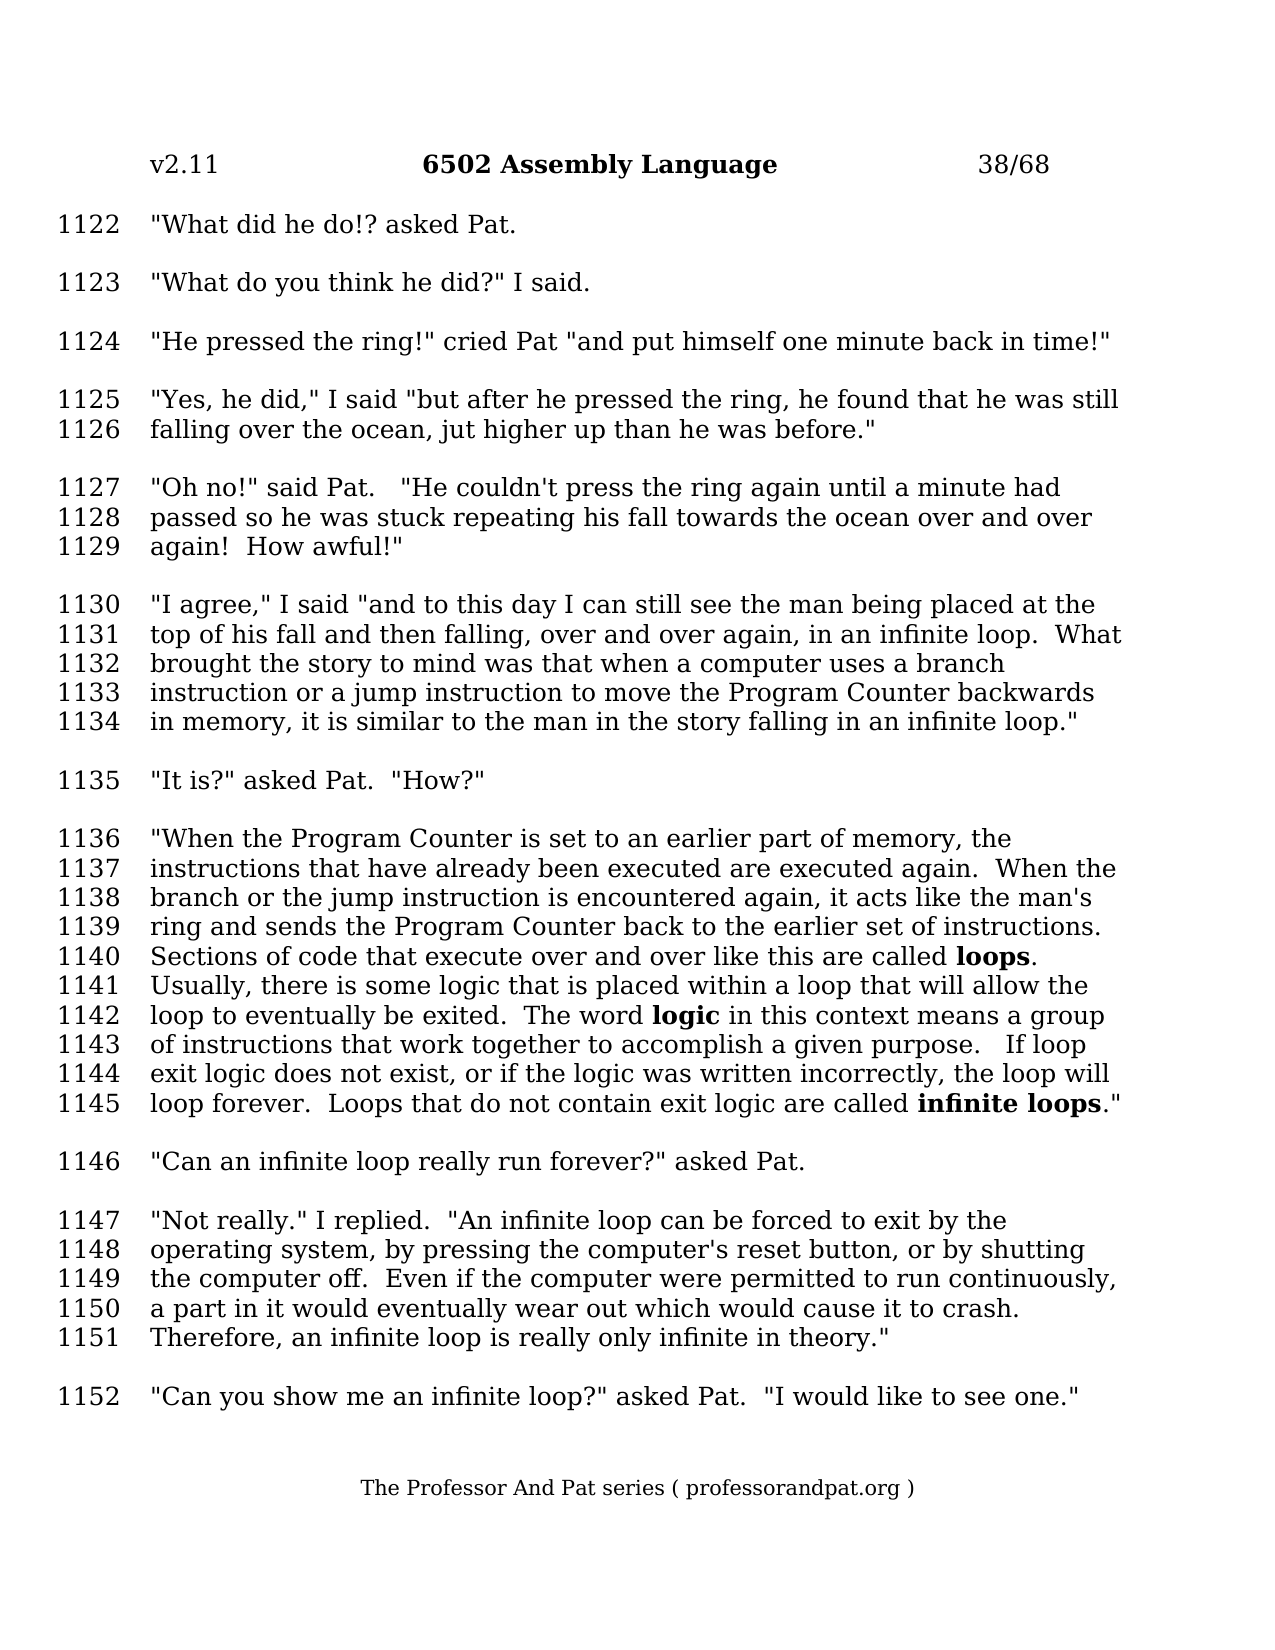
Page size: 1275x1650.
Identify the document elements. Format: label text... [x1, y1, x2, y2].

text "What did he do!? asked Pat. [150, 210, 1125, 239]
text "He pressed the ring!" cried Pat "and put himself one minute back in time!" [150, 327, 1125, 356]
text "When the Program Counter is set to an earlier part of memory, the instructions that have already been executed are executed again. When the branch or the jump instruction is encountered again, it acts like the man's ring and sends the Program Counter back to the earlier set of instructions. Sections of code that execute over and over like this are called loops. Usually, there is some logic that is placed within a loop that will allow the loop to eventually be exited. The word logic in this context means a group of instructions that work together to accomplish a given purpose. If loop exit logic does not exist, or if the logic was written incorrectly, the loop will loop forever. Loops that do not contain exit logic are called infinite loops." [150, 825, 1125, 1118]
text "Not really." I replied. "An infinite loop can be forced to exit by the operating system, by pressing the computer's reset button, or by shutting the computer off. Even if the computer were permitted to run continuously, a part in it would eventually wear out which would cause it to crash. Therefore, an infinite loop is really only infinite in theory." [150, 1206, 1125, 1352]
text "Can you show me an infinite loop?" asked Pat. "I would like to see one." [150, 1382, 1125, 1411]
text "I agree," I said "and to this day I can still see the man being placed at the top of his fall and then falling, over and over again, in an infinite loop. What brought the story to mind was that when a computer uses a branch instruction or a jump instruction to move the Program Counter backwards in memory, it is similar to the man in the story falling in an infinite loop." [150, 591, 1125, 737]
text "It is?" asked Pat. "How?" [150, 766, 1125, 795]
text "Yes, he did," I said "but after he pressed the ring, he found that he was still falling over the ocean, jut higher up than he was before." [150, 386, 1125, 444]
text "Oh no!" said Pat. "He couldn't press the ring again until a minute had passed so he was stuck repeating his fall towards the ocean over and over again! How awful!" [150, 473, 1125, 561]
text "Can an infinite loop really run forever?" asked Pat. [150, 1148, 1125, 1177]
text "What do you think he did?" I said. [150, 268, 1125, 298]
